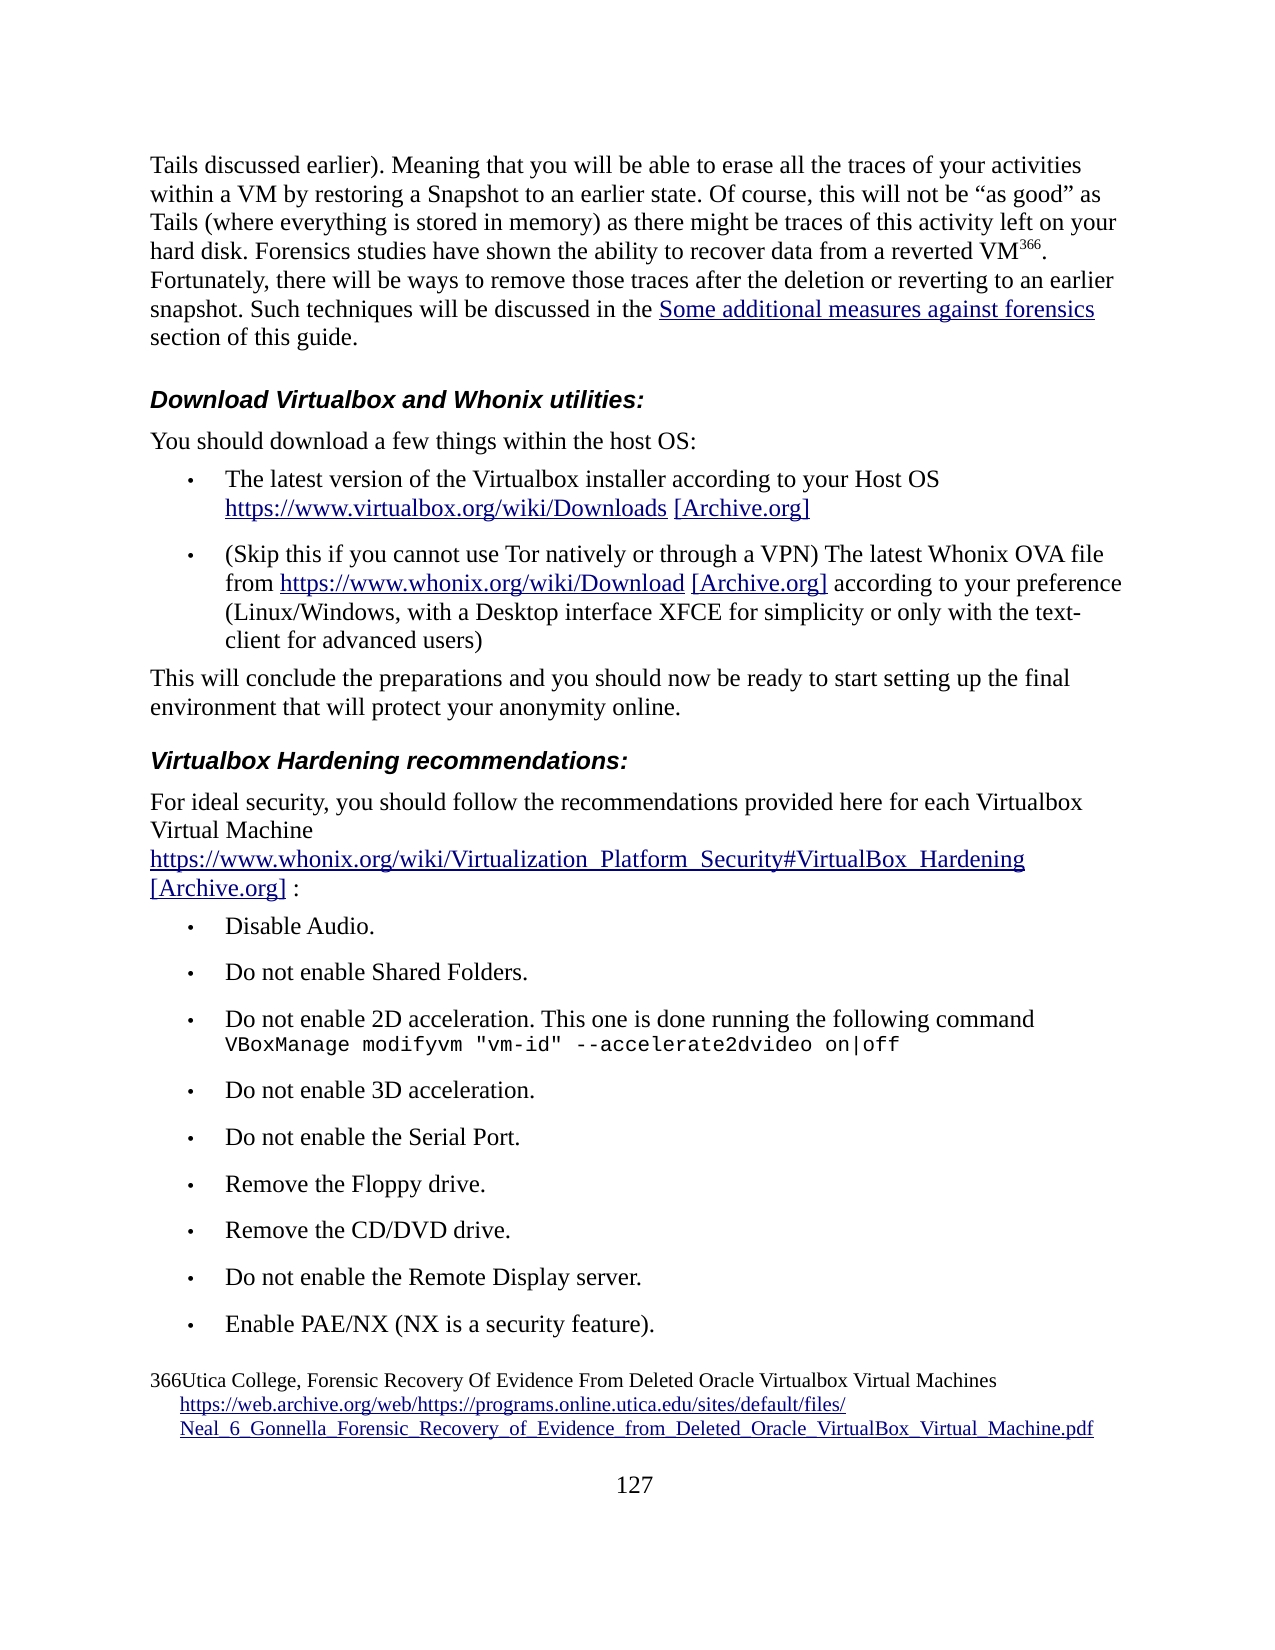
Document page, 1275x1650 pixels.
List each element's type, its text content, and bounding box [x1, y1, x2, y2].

list Do not enable Shared Folders. [187, 957, 1125, 986]
list The latest version of the Virtualbox installer according to your Host OS https://www.virtualbox.org/wiki/Downloads [Archive.org] [187, 464, 1125, 521]
list Remove the CD/DVD drive. [187, 1215, 1125, 1244]
text You should download a few things within the host OS: [150, 426, 1125, 455]
subtitle Virtualbox Hardening recommendations: [150, 746, 1125, 774]
text For ideal security, you should follow the recommendations provided here for each Virtualbox Virtual Machine https://www.whonix.org/wiki/Virtualization_Platform_Security#VirtualBox_Hardening [Archive.org] : [150, 787, 1125, 902]
list Disable Audio. [187, 911, 1125, 939]
list Remove the Floppy drive. [187, 1169, 1125, 1197]
list Do not enable 3D acceleration. [187, 1075, 1125, 1104]
list Enable PAE/NX (NX is a security feature). [187, 1309, 1125, 1337]
text Utica College, Forensic Recovery Of Evidence From Deleted Oracle Virtualbox Virtual Machines https://web.archive.org/web/https://programs.online.utica.edu/sites/default/files/Neal_6_Gonnella_Forensic_Recovery_of_Evidence_from_Deleted_Oracle_VirtualBox_Virtual_Machine.pdf [150, 1368, 1125, 1440]
list Do not enable the Serial Port. [187, 1122, 1125, 1151]
subtitle Download Virtualbox and Whonix utilities: [150, 385, 1125, 414]
text This will conclude the preparations and you should now be ready to start setting up the final environment that will protect your anonymity online. [150, 663, 1125, 721]
list Do not enable 2D acceleration. This one is done running the following command VBoxManage modifyvm "vm-id" --accelerate2dvideo on|off [187, 1004, 1125, 1057]
text Tails discussed earlier). Meaning that you will be able to erase all the traces of your activities within a VM by restoring a Snapshot to an earlier state. Of course, this will not be “as good” as Tails (where everything is stored in memory) as there might be traces of this activity left on your hard disk. Forensics studies have shown the ability to recover data from a reverted VM. Fortunately, there will be ways to remove those traces after the deletion or reverting to an earlier snapshot. Such techniques will be discussed in the Some additional measures against forensics section of this guide. [150, 150, 1125, 351]
list Do not enable the Remote Display server. [187, 1262, 1125, 1291]
list (Skip this if you cannot use Tor natively or through a VPN) The latest Whonix OVA file from https://www.whonix.org/wiki/Download [Archive.org] according to your preference (Linux/Windows, with a Desktop interface XFCE for simplicity or only with the text-client for advanced users) [187, 539, 1125, 654]
